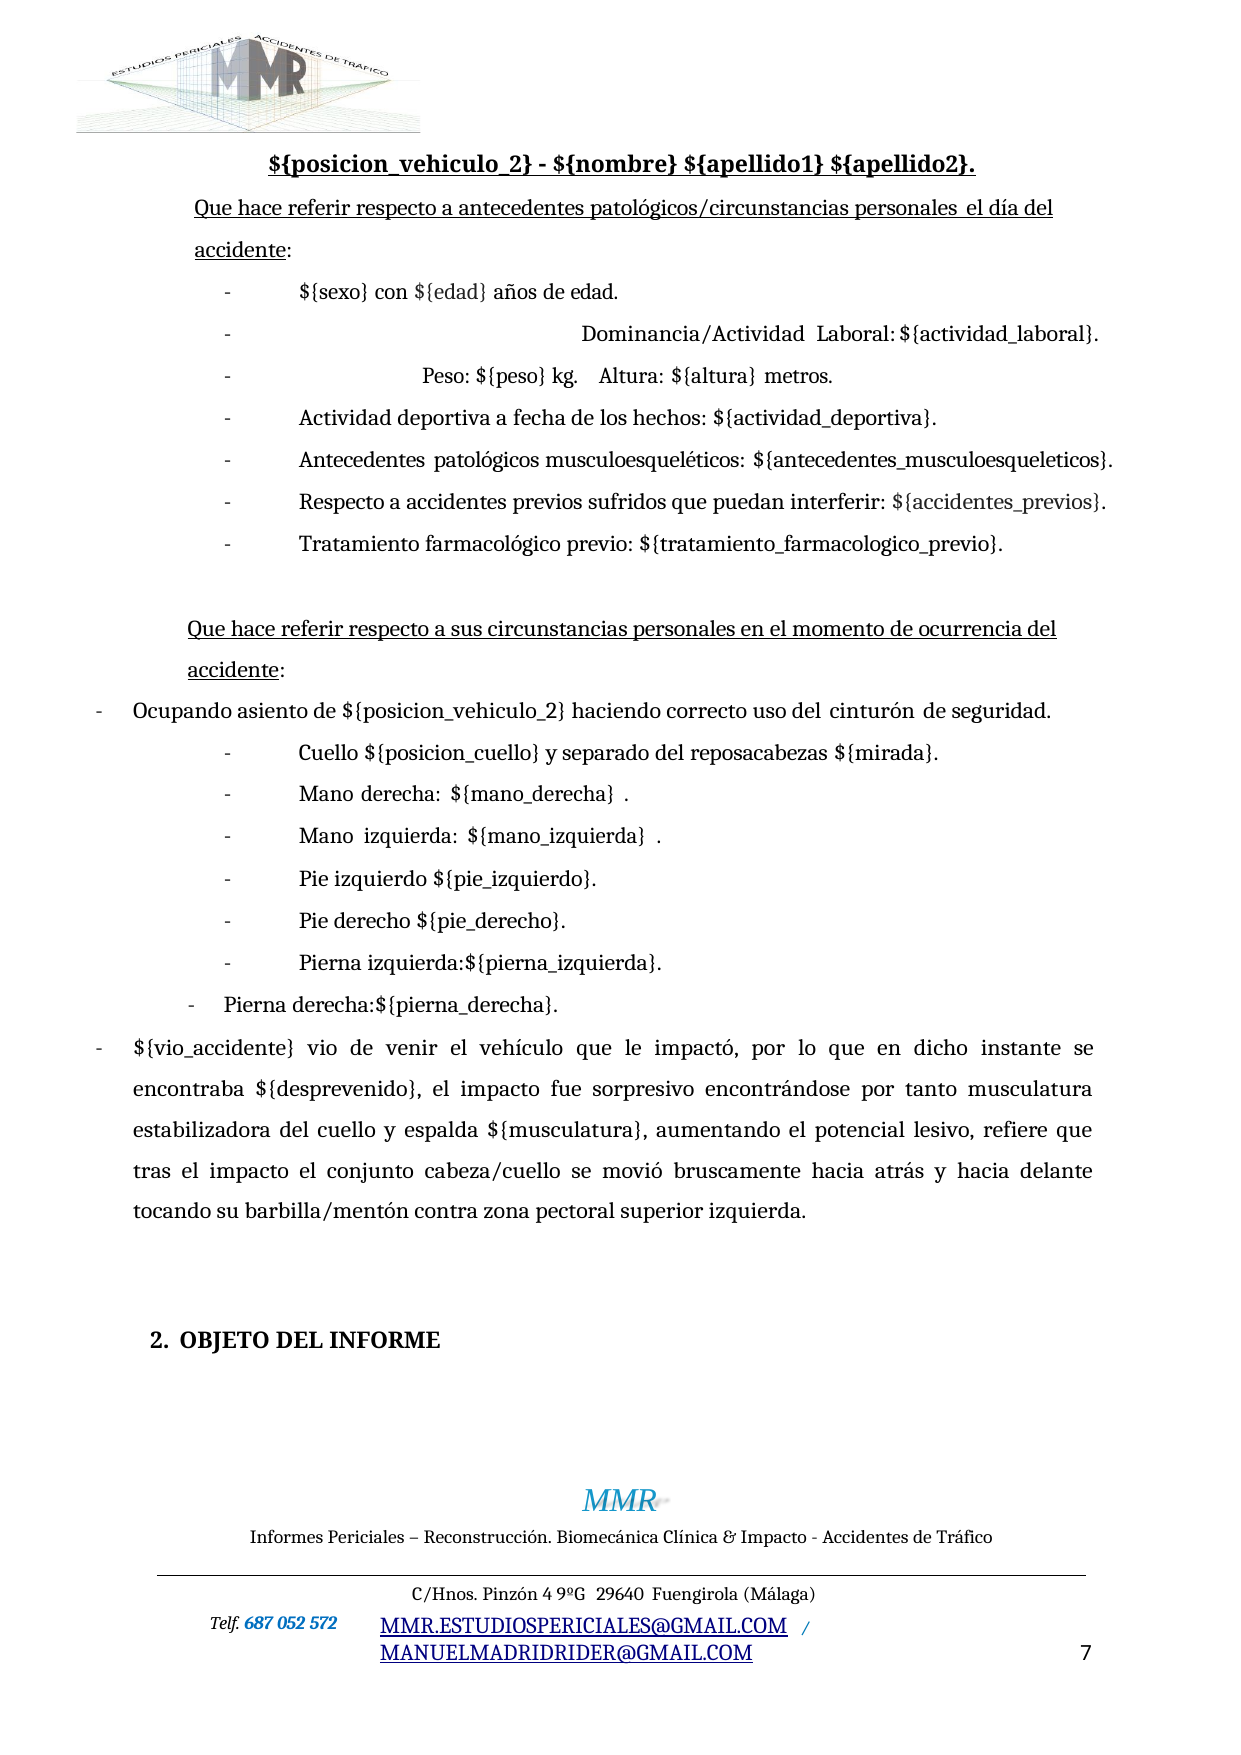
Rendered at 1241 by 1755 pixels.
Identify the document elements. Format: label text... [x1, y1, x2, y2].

list Ocupando asiento de ${posicion_vehiculo_2} haciendo correcto uso del cinturón de seguridad. [95, 697, 1094, 724]
list Tratamiento farmacológico previo: ${tratamiento_farmacologico_previo}. [223, 531, 1152, 557]
list Mano derecha: ${mano_derecha} . [223, 781, 1152, 808]
list OBJETO DEL INFORME [150, 1324, 1152, 1355]
list Pie izquierdo ${pie_izquierdo}. [223, 866, 1152, 892]
list ${sexo} con ${edad} años de edad. [223, 278, 1152, 305]
list Peso: ${peso} kg. Altura: ${altura} metros. [223, 362, 1152, 389]
list Pie derecho ${pie_derecho}. [223, 908, 1152, 934]
list ${vio_accidente} vio de venir el vehículo que le impactó, por lo que en dicho instante se encontraba ${desprevenido}, el impacto fue sorpresivo encontrándose por tanto musculatura estabilizadora del cuello y espalda ${musculatura}, aumentando el potencial lesivo, refiere que tras el impacto el conjunto cabeza/cuello se movió bruscamente hacia atrás y hacia delante tocando su barbilla/mentón contra zona pectoral superior izquierda. [95, 1035, 1094, 1225]
text Que hace referir respecto a antecedentes patológicos/circunstancias personales el día del accidente: [194, 194, 1152, 263]
list Respecto a accidentes previos sufridos que puedan interferir: ${accidentes_previos}. [223, 489, 1152, 516]
text Que hace referir respecto a sus circunstancias personales en el momento de ocurrencia del accidente: [187, 616, 1152, 683]
list Mano izquierda: ${mano_izquierda} . [223, 823, 1152, 849]
list Pierna derecha:${pierna_derecha}. [187, 992, 1152, 1018]
list Dominancia/Actividad Laboral: ${actividad_laboral}. [223, 320, 1152, 347]
list Cuello ${posicion_cuello} y separado del reposacabezas ${mirada}. [223, 739, 1152, 766]
list Actividad deportiva a fecha de los hechos: ${actividad_deportiva}. [223, 405, 1152, 432]
list Antecedentes patológicos musculoesqueléticos: ${antecedentes_musculoesqueleticos}. [223, 447, 1152, 473]
text ${posicion_vehiculo_2} - ${nombre} ${apellido1} ${apellido2}. [134, 146, 1109, 180]
list Pierna izquierda:${pierna_izquierda}. [223, 950, 1152, 976]
